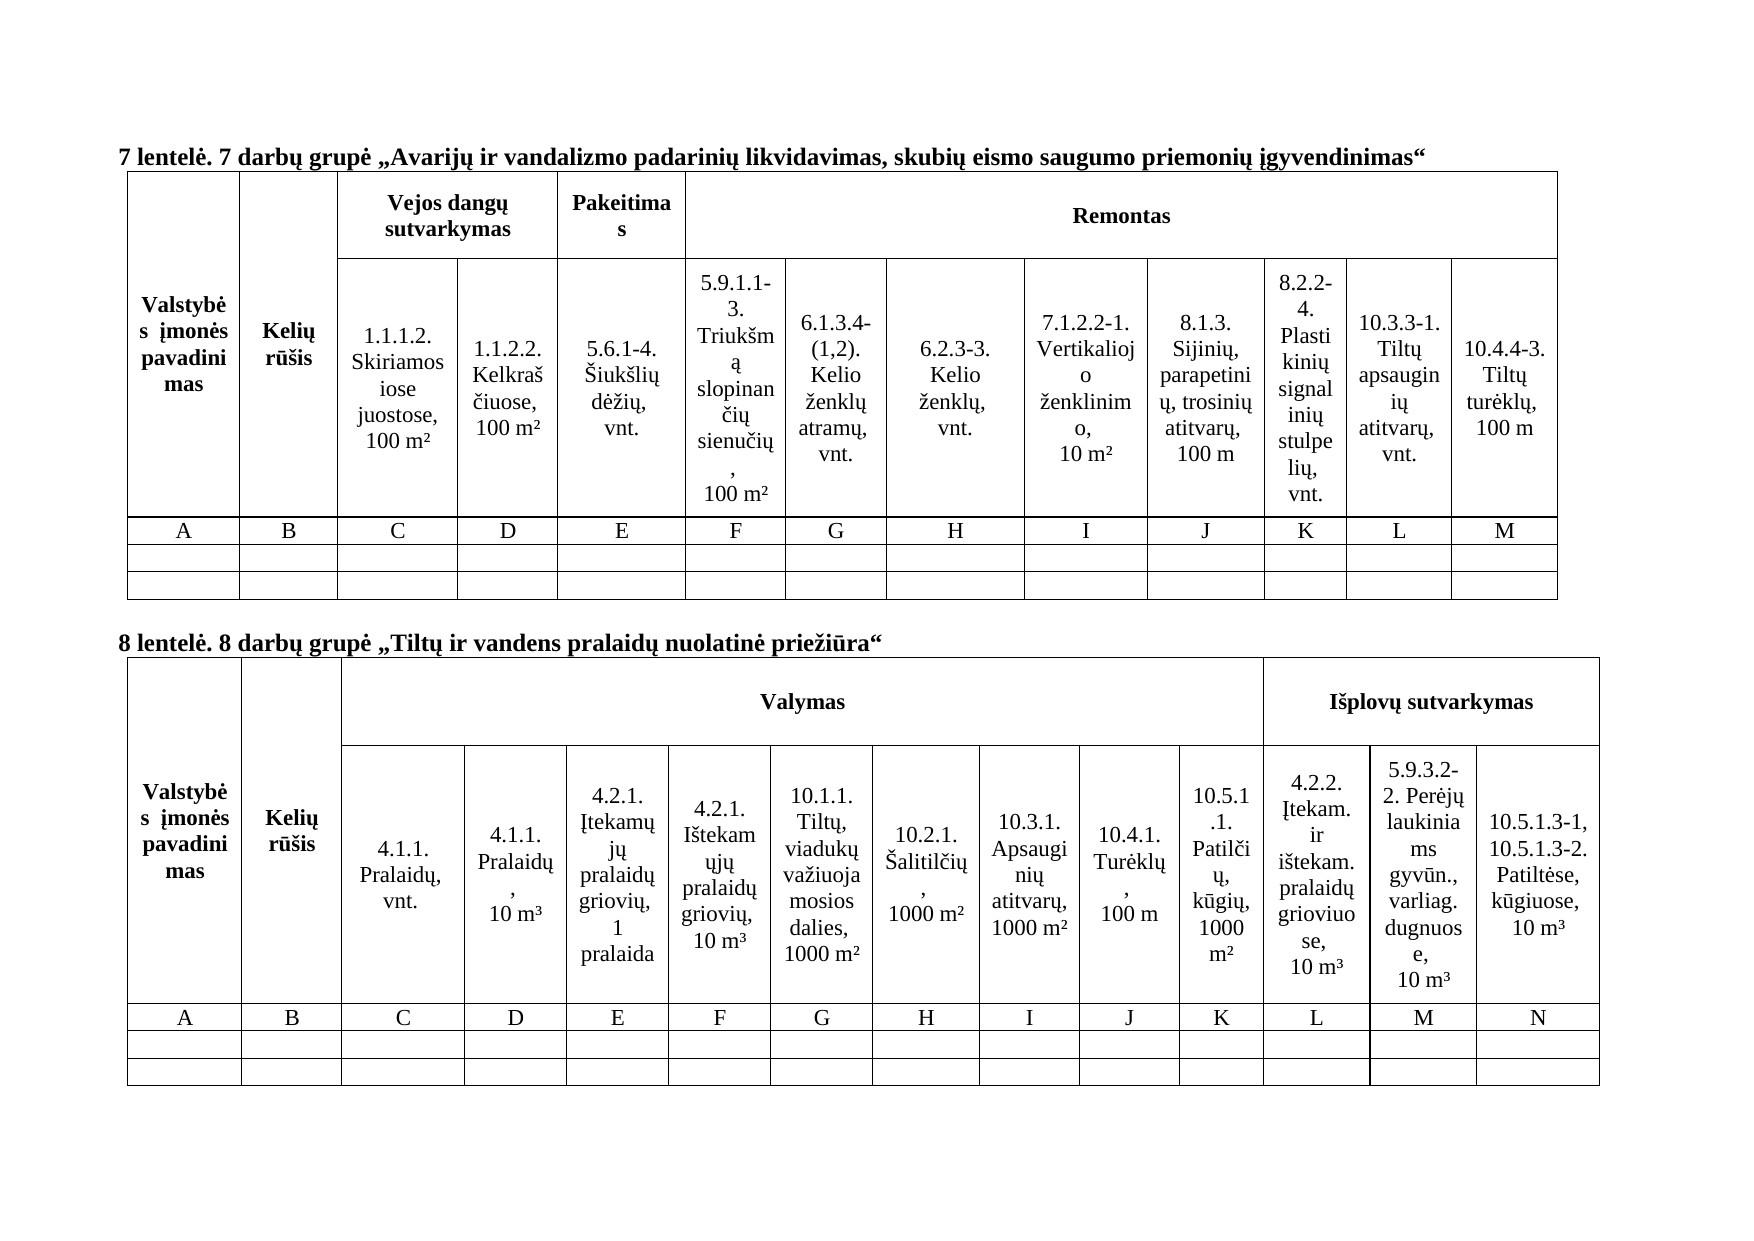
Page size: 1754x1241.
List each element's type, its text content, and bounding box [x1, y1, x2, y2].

table_cell [242, 1031, 341, 1058]
table_cell J [1080, 1004, 1179, 1030]
table_cell I [1025, 518, 1147, 544]
table_cell 10.2.1. Šalitilčių, 1000 m² [873, 746, 979, 1003]
table_cell 10.5.1.3-1, 10.5.1.3-2. Patiltėse, kūgiuose, 10 m³ [1477, 746, 1599, 1003]
table_cell 10.4.1. Turėklų, 100 m [1080, 746, 1179, 1003]
table_cell [1452, 545, 1557, 571]
table_header Pakeitimas [558, 172, 685, 258]
table_cell J [1148, 518, 1264, 544]
table_cell D [465, 1004, 566, 1030]
table_header Valstybės įmonės pavadinimas [128, 658, 241, 1003]
table_cell [686, 572, 785, 598]
table_cell [458, 572, 557, 598]
table_cell 4.2.1. Įtekamųjų pralaidų griovių, 1 pralaida [567, 746, 668, 1003]
table_cell 1.1.2.2. Kelkraščiuose, 100 m² [458, 259, 557, 516]
table_cell [1180, 1031, 1263, 1058]
table_cell [1477, 1031, 1599, 1058]
table_cell [128, 1059, 241, 1085]
table_cell N [1477, 1004, 1599, 1030]
table_cell K [1265, 518, 1346, 544]
table_cell [1265, 572, 1346, 598]
table_cell 6.1.3.4-(1,2). Kelio ženklų atramų, vnt. [786, 259, 886, 516]
table_cell H [873, 1004, 979, 1030]
table_cell [128, 572, 239, 598]
table_cell [567, 1031, 668, 1058]
table_cell [1265, 545, 1346, 571]
table_cell [771, 1059, 872, 1085]
table_cell D [458, 518, 557, 544]
table_cell 4.2.1. Ištekamųjų pralaidų griovių, 10 m³ [669, 746, 770, 1003]
table_cell E [567, 1004, 668, 1030]
table_cell [558, 572, 685, 598]
text 7 lentelė. 7 darbų grupė „Avarijų ir vandalizmo padarinių likvidavimas, skubių eismo saugumo priemonių įgyvendinimas“ [118, 142, 1636, 171]
table_cell 5.9.1.1-3. Triukšmą slopinančių sienučių, 100 m² [686, 259, 785, 516]
table_cell 4.1.1. Pralaidų, vnt. [342, 746, 464, 1003]
table_cell [1371, 1031, 1476, 1058]
table_cell 10.3.3-1. Tiltų apsauginių atitvarų, vnt. [1347, 259, 1451, 516]
table_cell [1180, 1059, 1263, 1085]
table_header Remontas [686, 172, 1557, 258]
table_cell G [771, 1004, 872, 1030]
table_cell F [686, 518, 785, 544]
table_cell 10.3.1. Apsauginių atitvarų, 1000 m² [980, 746, 1079, 1003]
table_cell [240, 545, 337, 571]
table_cell [242, 1059, 341, 1085]
table_cell [1148, 545, 1264, 571]
table_cell F [669, 1004, 770, 1030]
table_cell [786, 572, 886, 598]
table_cell [1371, 1059, 1476, 1085]
table_cell K [1180, 1004, 1263, 1030]
table_cell [1264, 1059, 1369, 1085]
table_cell [558, 545, 685, 571]
table_cell [669, 1031, 770, 1058]
table_cell [1080, 1059, 1179, 1085]
table_cell 4.1.1. Pralaidų, 10 m³ [465, 746, 566, 1003]
table_cell E [558, 518, 685, 544]
table_cell G [786, 518, 886, 544]
table_cell [887, 572, 1024, 598]
table_cell [128, 1031, 241, 1058]
table_cell [465, 1059, 566, 1085]
table_cell [1452, 572, 1557, 598]
table_cell C [338, 518, 457, 544]
table_cell 4.2.2. Įtekam. ir ištekam. pralaidų grioviuose, 10 m³ [1264, 746, 1369, 1003]
table_cell M [1371, 1004, 1476, 1030]
table_cell 7.1.2.2-1. Vertikaliojo ženklinimo, 10 m² [1025, 259, 1147, 516]
table_cell [342, 1059, 464, 1085]
table_header Valstybės įmonės pavadinimas [128, 172, 239, 516]
table_cell [128, 545, 239, 571]
table_cell 6.2.3-3. Kelio ženklų, vnt. [887, 259, 1024, 516]
table_cell I [980, 1004, 1079, 1030]
table_cell [980, 1031, 1079, 1058]
table_cell 1.1.1.2. Skiriamosiose juostose, 100 m² [338, 259, 457, 516]
table_cell 5.9.3.2-2. Perėjų laukiniams gyvūn., varliag. dugnuose, 10 m³ [1371, 746, 1476, 1003]
table_cell 8.2.2-4. Plastikinių signalinių stulpelių, vnt. [1265, 259, 1346, 516]
table_cell A [128, 518, 239, 544]
table_cell B [240, 518, 337, 544]
table_cell [1025, 572, 1147, 598]
table_cell 5.6.1-4. Šiukšlių dėžių, vnt. [558, 259, 685, 516]
table_cell [873, 1059, 979, 1085]
table_header Valymas [342, 658, 1263, 744]
table_cell L [1264, 1004, 1369, 1030]
text 8 lentelė. 8 darbų grupė „Tiltų ir vandens pralaidų nuolatinė priežiūra“ [118, 628, 1636, 657]
table_cell [980, 1059, 1079, 1085]
table_cell [771, 1031, 872, 1058]
table_cell [887, 545, 1024, 571]
table_header Išplovų sutvarkymas [1264, 658, 1599, 744]
table_cell [1148, 572, 1264, 598]
table_cell C [342, 1004, 464, 1030]
table_header Kelių rūšis [240, 172, 337, 516]
table_cell [338, 545, 457, 571]
table_cell [1264, 1031, 1369, 1058]
table_cell M [1452, 518, 1557, 544]
table_cell [1025, 545, 1147, 571]
table_cell L [1347, 518, 1451, 544]
table_cell [567, 1059, 668, 1085]
table_cell [686, 545, 785, 571]
table_cell 10.4.4-3. Tiltų turėklų, 100 m [1452, 259, 1557, 516]
table_cell H [887, 518, 1024, 544]
table_header Vejos dangų sutvarkymas [338, 172, 557, 258]
table_cell [669, 1059, 770, 1085]
table_cell A [128, 1004, 241, 1030]
table_cell [1080, 1031, 1179, 1058]
table_cell 10.1.1. Tiltų, viadukų važiuojamosios dalies, 1000 m² [771, 746, 872, 1003]
table_cell 8.1.3. Sijinių, parapetinių, trosinių atitvarų, 100 m [1148, 259, 1264, 516]
table_cell [1347, 545, 1451, 571]
table_cell B [242, 1004, 341, 1030]
table_cell [786, 545, 886, 571]
table_cell [240, 572, 337, 598]
table_cell [873, 1031, 979, 1058]
table_cell [1347, 572, 1451, 598]
table_cell [342, 1031, 464, 1058]
table_cell 10.5.1.1. Patilčių, kūgių, 1000 m² [1180, 746, 1263, 1003]
table_cell [1477, 1059, 1599, 1085]
table_header Kelių rūšis [242, 658, 341, 1003]
table_cell [458, 545, 557, 571]
table_cell [465, 1031, 566, 1058]
table_cell [338, 572, 457, 598]
